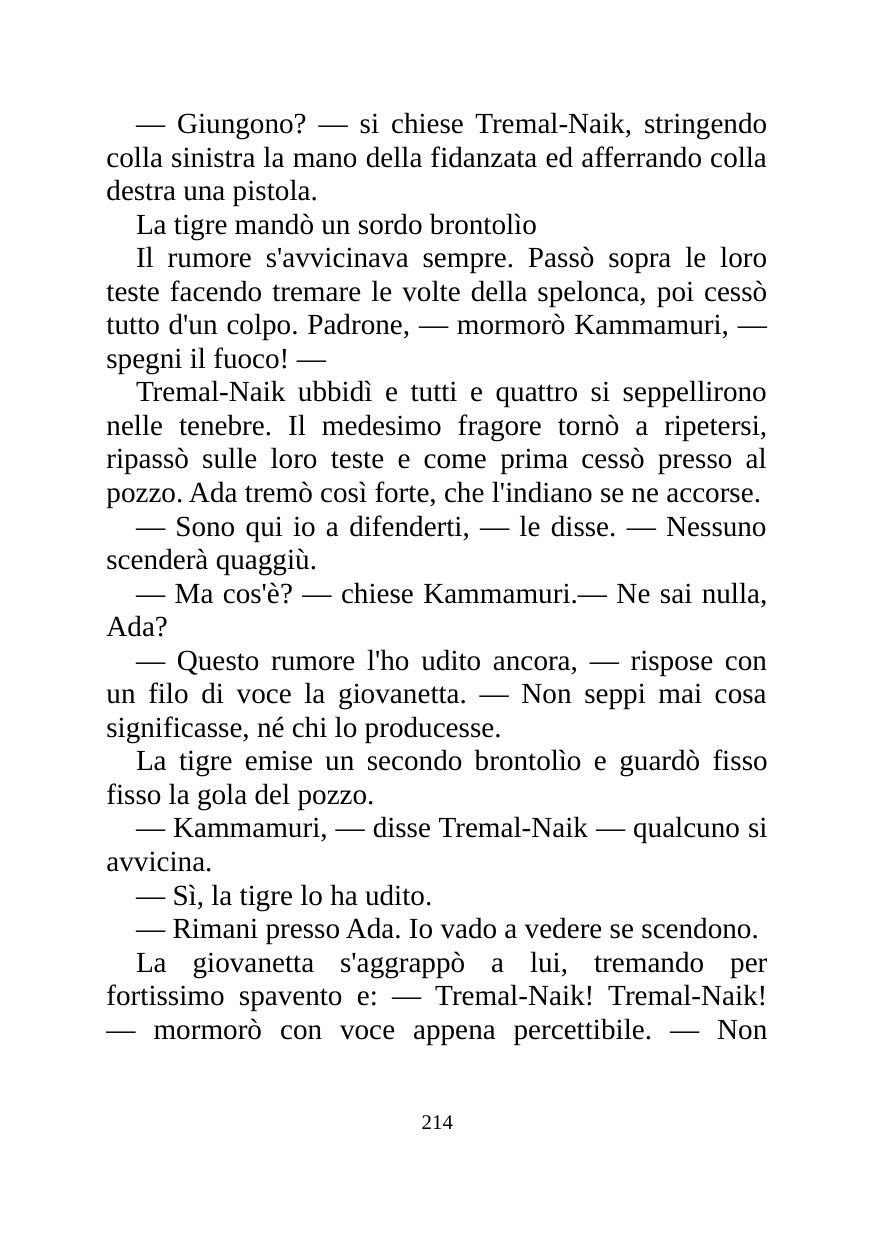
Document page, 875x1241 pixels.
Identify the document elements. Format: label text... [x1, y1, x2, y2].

text — Rimani presso Ada. Io vado a vedere se scendono. [106, 911, 768, 945]
text — Sono qui io a difenderti, — le disse. — Nessuno scenderà quaggiù. [106, 509, 768, 576]
text — Sì, la tigre lo ha udito. [106, 878, 768, 911]
text — Ma cos'è? — chiese Kammamuri.— Ne sai nulla, Ada? [106, 576, 768, 643]
text La tigre mandò un sordo brontolìo [106, 207, 768, 240]
text La tigre emise un secondo brontolìo e guardò fisso fisso la gola del pozzo. [106, 743, 768, 811]
text — Kammamuri, — disse Tremal-Naik — qualcuno si avvicina. [106, 811, 768, 878]
text Tremal-Naik ubbidì e tutti e quattro si seppellirono nelle tenebre. Il medesimo fragore tornò a ripetersi, ripassò sulle loro teste e come prima cessò presso al pozzo. Ada tremò così forte, che l'indiano se ne accorse. [106, 374, 768, 509]
text — Giungono? — si chiese Tremal-Naik, stringendo colla sinistra la mano della fidanzata ed afferrando colla destra una pistola. [106, 106, 768, 207]
text — Questo rumore l'ho udito ancora, — rispose con un filo di voce la giovanetta. — Non seppi mai cosa significasse, né chi lo producesse. [106, 643, 768, 743]
text Il rumore s'avvicinava sempre. Passò sopra le loro teste facendo tremare le volte della spelonca, poi cessò tutto d'un colpo. Padrone, — mormorò Kammamuri, — spegni il fuoco! — [106, 240, 768, 374]
text La giovanetta s'aggrappò a lui, tremando per fortissimo spavento e: — Tremal-Naik! Tremal-Naik! — mormorò con voce appena percettibile. — Non [106, 945, 768, 1045]
